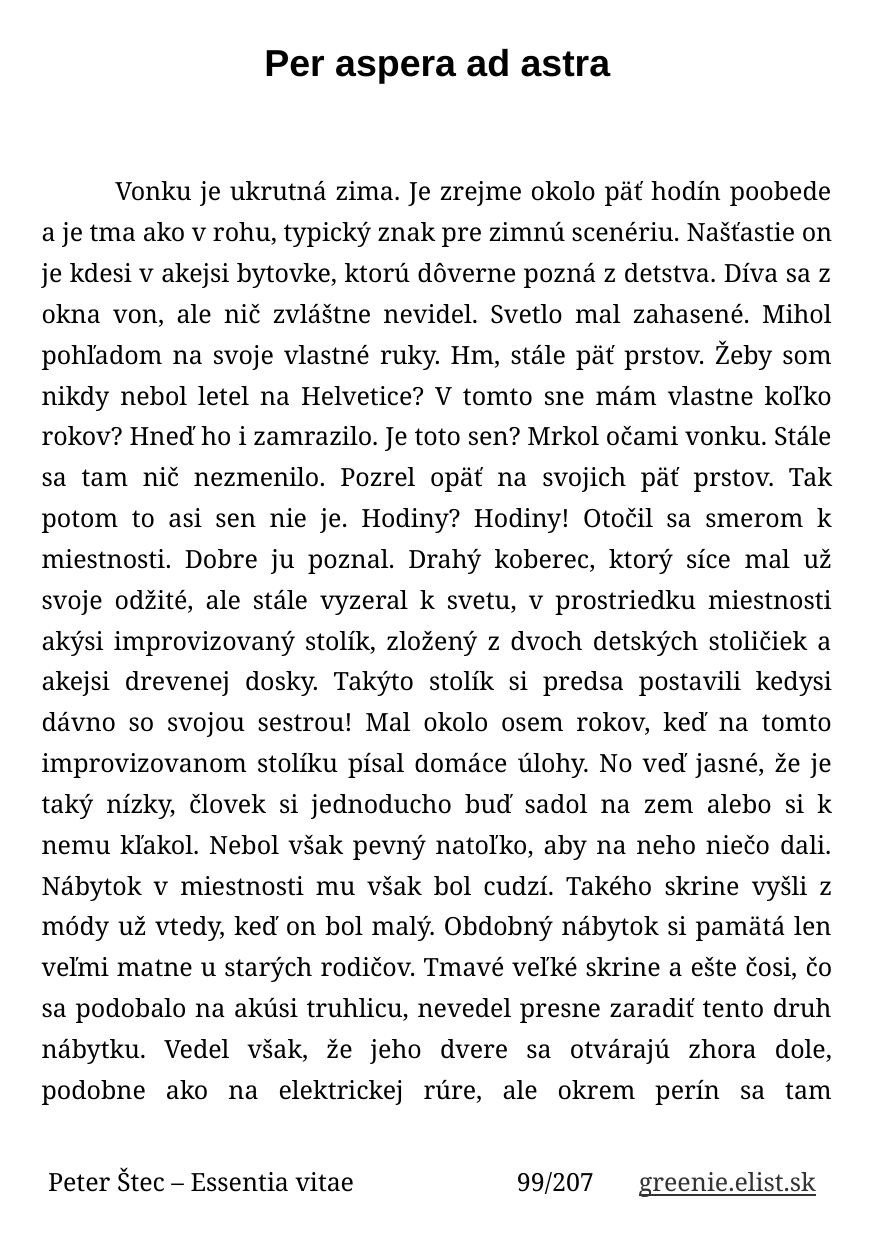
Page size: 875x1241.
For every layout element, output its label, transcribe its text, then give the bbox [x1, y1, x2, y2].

subtitle Per aspera ad astra [41, 41, 833, 84]
text Vonku je ukrutná zima. Je zrejme okolo päť hodín poobede a je tma ako v rohu, typický znak pre zimnú scenériu. Našťastie on je kdesi v akejsi bytovke, ktorú dôverne pozná z detstva. Díva sa z okna von, ale nič zvláštne nevidel. Svetlo mal zahasené. Mihol pohľadom na svoje vlastné ruky. Hm, stále päť prstov. Žeby som nikdy nebol letel na Helvetice? V tomto sne mám vlastne koľko rokov? Hneď ho i zamrazilo. Je toto sen? Mrkol očami vonku. Stále sa tam nič nezmenilo. Pozrel opäť na svojich päť prstov. Tak potom to asi sen nie je. Hodiny? Hodiny! Otočil sa smerom k miestnosti. Dobre ju poznal. Drahý koberec, ktorý síce mal už svoje odžité, ale stále vyzeral k svetu, v prostriedku miestnosti akýsi improvizovaný stolík, zložený z dvoch detských stoličiek a akejsi drevenej dosky. Takýto stolík si predsa postavili kedysi dávno so svojou sestrou! Mal okolo osem rokov, keď na tomto improvizovanom stolíku písal domáce úlohy. No veď jasné, že je taký nízky, človek si jednoducho buď sadol na zem alebo si k nemu kľakol. Nebol však pevný natoľko, aby na neho niečo dali. Nábytok v miestnosti mu však bol cudzí. Takého skrine vyšli z módy už vtedy, keď on bol malý. Obdobný nábytok si pamätá len veľmi matne u starých rodičov. Tmavé veľké skrine a ešte čosi, čo sa podobalo na akúsi truhlicu, nevedel presne zaradiť tento druh nábytku. Vedel však, že jeho dvere sa otvárajú zhora dole, podobne ako na elektrickej rúre, ale okrem perín sa tam [41, 174, 833, 1106]
